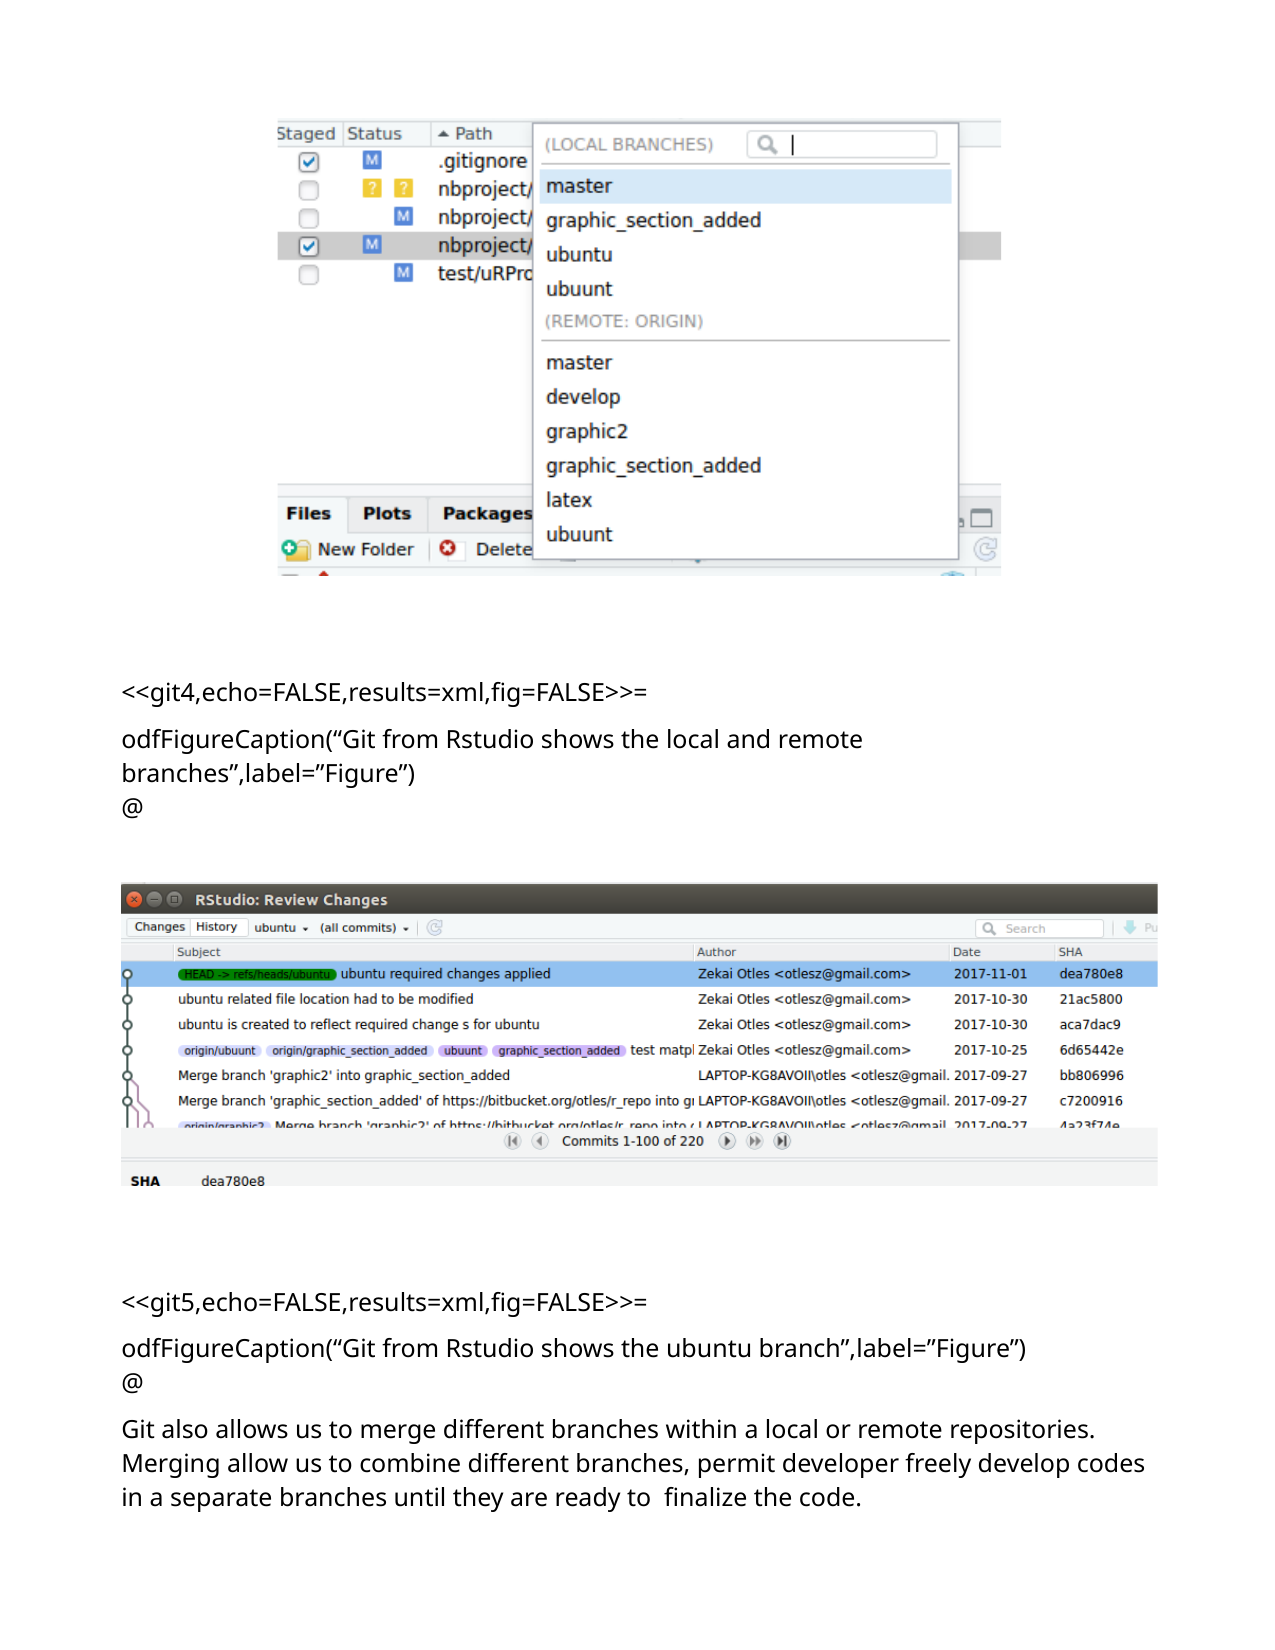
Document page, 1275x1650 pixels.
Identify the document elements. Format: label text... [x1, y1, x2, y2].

text @ [121, 789, 1158, 823]
text @ [121, 1365, 1158, 1399]
text odfFigureCaption(“Git from Rstudio shows the local and remote branches”,label=”Figure”) [121, 721, 1158, 789]
picture [121, 882, 1158, 1186]
picture [277, 118, 1002, 576]
text <<git5,echo=FALSE,results=xml,fig=FALSE>>= [121, 1284, 1158, 1318]
text odfFigureCaption(“Git from Rstudio shows the ubuntu branch”,label=”Figure”) [121, 1331, 1158, 1365]
text Git also allows us to merge different branches within a local or remote repositories. Merging allow us to combine different branches, permit developer freely develop codes in a separate branches until they are ready to finalize the code. [121, 1411, 1158, 1513]
text <<git4,echo=FALSE,results=xml,fig=FALSE>>= [121, 675, 1158, 709]
